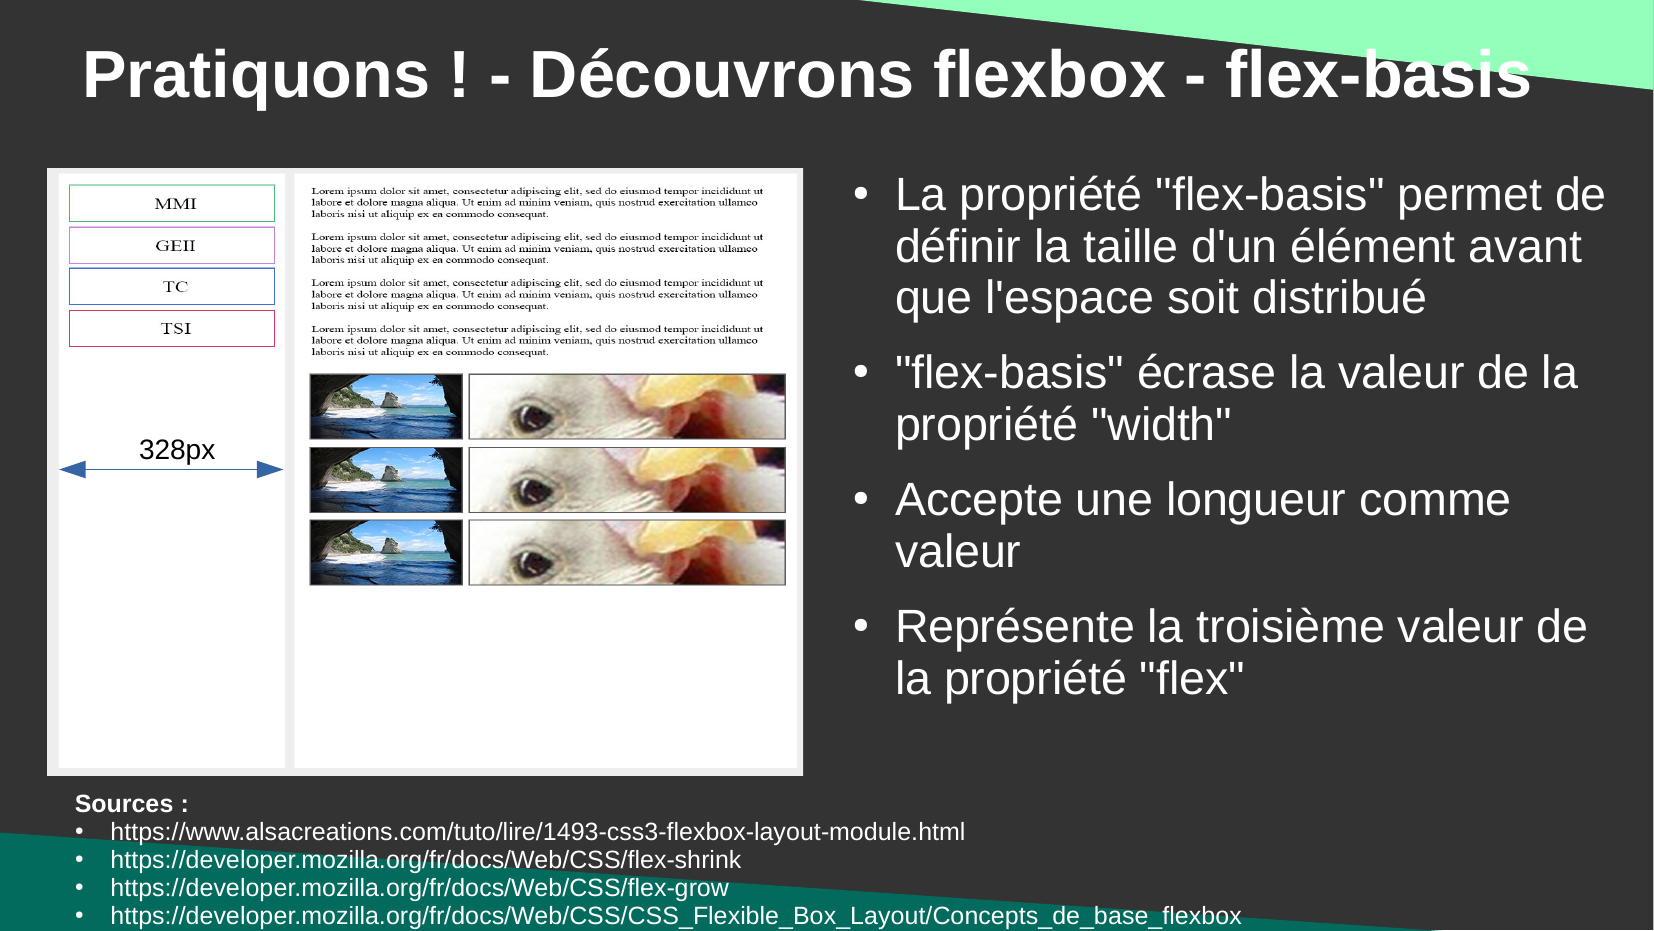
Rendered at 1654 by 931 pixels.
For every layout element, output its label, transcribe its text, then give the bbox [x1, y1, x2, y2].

picture [47, 168, 804, 776]
title Pratiquons ! - Découvrons flexbox - flex-basis [82, 37, 1630, 112]
list La propriété "flex-basis" permet de définir la taille d'un élément avant que l'espace soit distribué "flex-basis" écrase la valeur de la propriété "width" Accepte une longueur comme valeur Représente la troisième valeur de la propriété "flex" [838, 168, 1619, 709]
text_box Sources : https://www.alsacreations.com/tuto/lire/1493-css3-flexbox-layout-module.html https://developer.mozilla.org/fr/docs/Web/CSS/flex-shrink https://developer.mozilla.org/fr/docs/Web/CSS/flex-grow https://developer.mozilla.org/fr/docs/Web/CSS/CSS_Flexible_Box_Layout/Concepts_de_base_flexbox [60, 782, 1546, 931]
text_box 328px [106, 426, 249, 473]
text_box [858, 0, 1654, 90]
